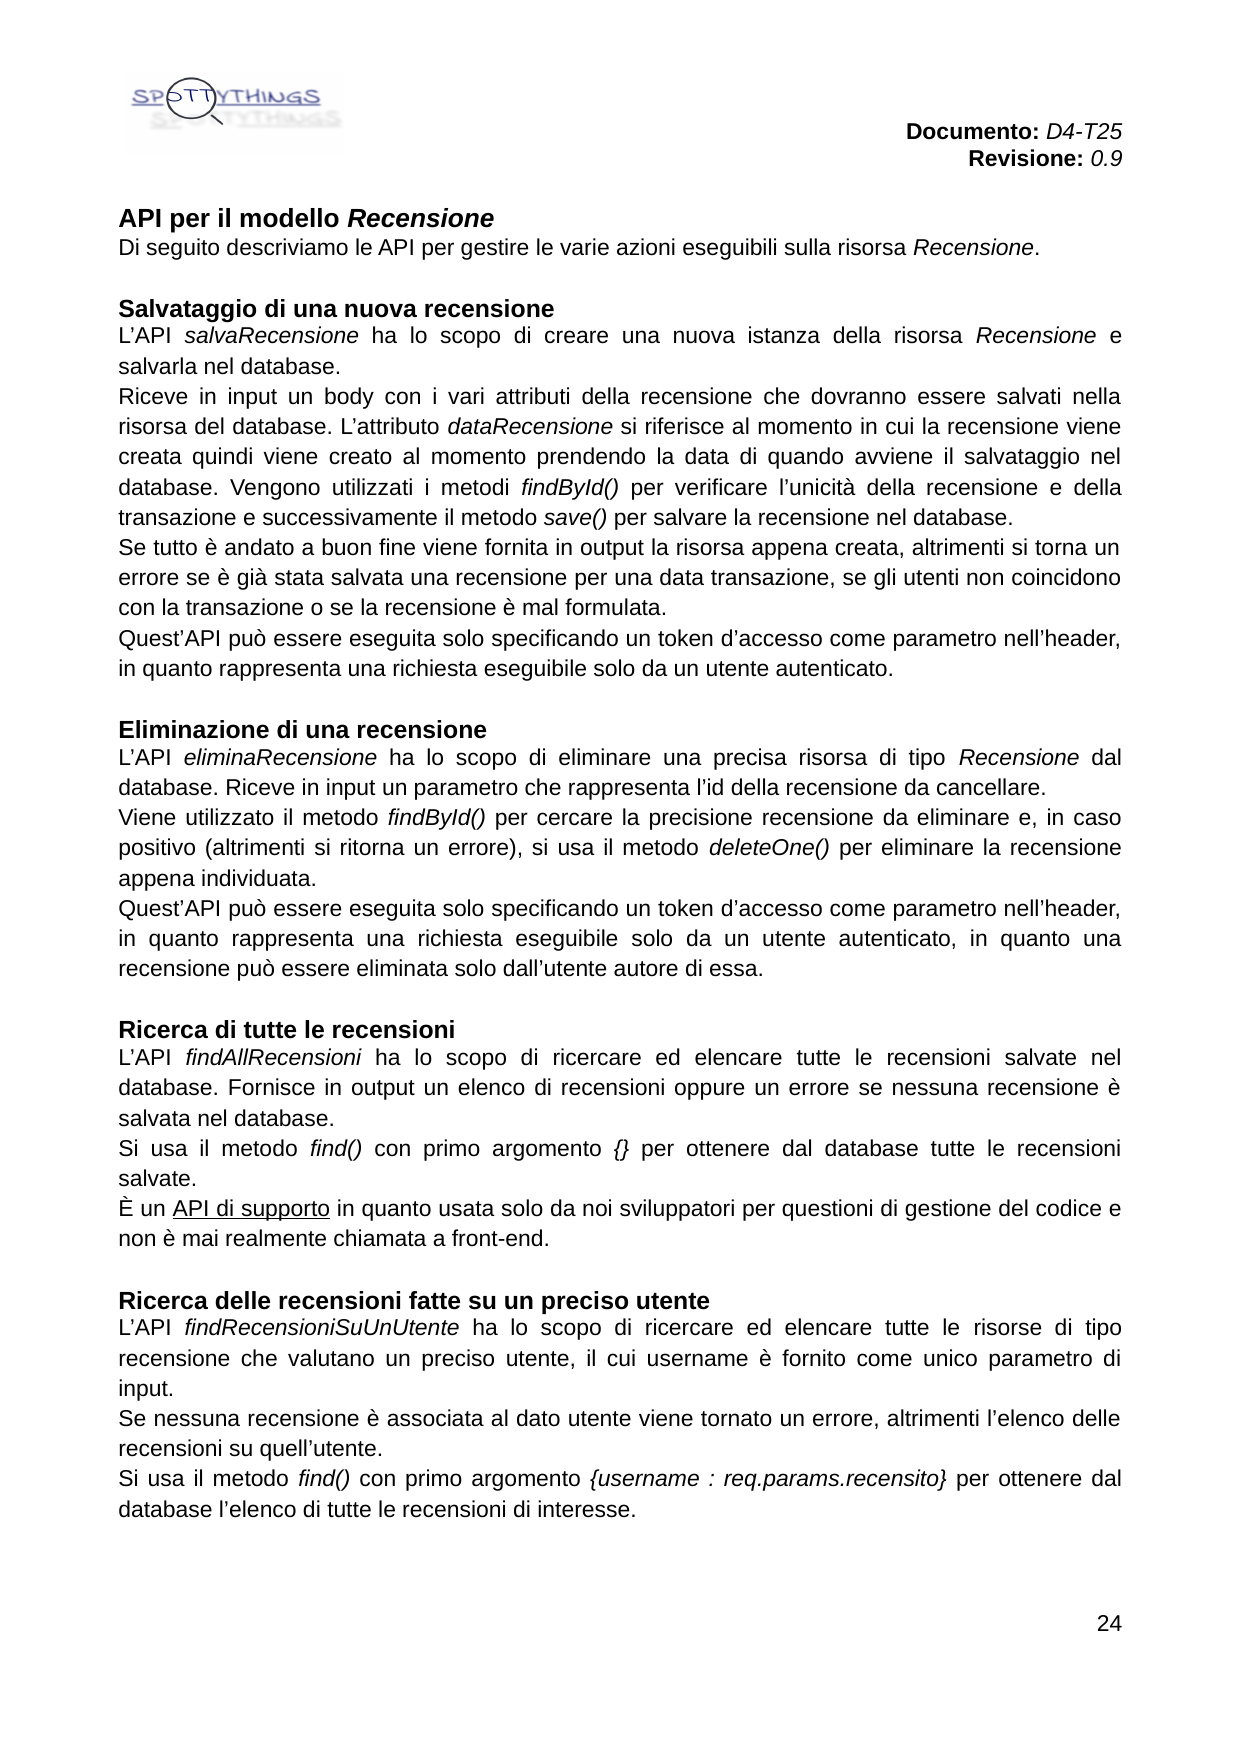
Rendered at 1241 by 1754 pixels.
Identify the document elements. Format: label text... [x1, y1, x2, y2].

subtitle API per il modello Recensione [118, 203, 1122, 233]
text Quest’API può essere eseguita solo specificando un token d’accesso come parametro nell’header, in quanto rappresenta una richiesta eseguibile solo da un utente autenticato, in quanto una recensione può essere eliminata solo dall’utente autore di essa. [118, 895, 1122, 981]
text È un API di supporto in quanto usata solo da noi sviluppatori per questioni di gestione del codice e non è mai realmente chiamata a front-end. [118, 1195, 1122, 1252]
subtitle Eliminazione di una recensione [118, 715, 1122, 744]
subtitle Ricerca di tutte le recensioni [118, 1016, 1122, 1044]
subtitle Ricerca delle recensioni fatte su un preciso utente [118, 1286, 1122, 1314]
text Se tutto è andato a buon fine viene fornita in output la risorsa appena creata, altrimenti si torna un errore se è già stata salvata una recensione per una data transazione, se gli utenti non coincidono con la transazione o se la recensione è mal formulata. [118, 534, 1122, 621]
text Di seguito descriviamo le API per gestire le varie azioni eseguibili sulla risorsa Recensione. [118, 233, 1122, 260]
text Si usa il metodo find() con primo argomento {username : req.params.recensito} per ottenere dal database l’elenco di tutte le recensioni di interesse. [118, 1465, 1122, 1522]
text Viene utilizzato il metodo findById() per cercare la precisione recensione da eliminare e, in caso positivo (altrimenti si ritorna un errore), si usa il metodo deleteOne() per eliminare la recensione appena individuata. [118, 804, 1122, 891]
text Quest’API può essere eseguita solo specificando un token d’accesso come parametro nell’header, in quanto rappresenta una richiesta eseguibile solo da un utente autenticato. [118, 624, 1122, 681]
text L’API eliminaRecensione ha lo scopo di eliminare una precisa risorsa di tipo Recensione dal database. Riceve in input un parametro che rappresenta l’id della recensione da cancellare. [118, 744, 1122, 800]
text L’API salvaRecensione ha lo scopo di creare una nuova istanza della risorsa Recensione e salvarla nel database. [118, 322, 1122, 379]
picture [123, 73, 345, 156]
text Riceve in input un body con i vari attributi della recensione che dovranno essere salvati nella risorsa del database. L’attributo dataRecensione si riferisce al momento in cui la recensione viene creata quindi viene creato al momento prendendo la data di quando avviene il salvataggio nel database. Vengono utilizzati i metodi findById() per verificare l’unicità della recensione e della transazione e successivamente il metodo save() per salvare la recensione nel database. [118, 383, 1122, 530]
text Se nessuna recensione è associata al dato utente viene tornato un errore, altrimenti l’elenco delle recensioni su quell’utente. [118, 1405, 1122, 1461]
subtitle Salvataggio di una nuova recensione [118, 294, 1122, 322]
text L’API findAllRecensioni ha lo scopo di ricercare ed elencare tutte le recensioni salvate nel database. Fornisce in output un elenco di recensioni oppure un errore se nessuna recensione è salvata nel database. [118, 1044, 1122, 1131]
text L’API findRecensioniSuUnUtente ha lo scopo di ricercare ed elencare tutte le risorse di tipo recensione che valutano un preciso utente, il cui username è fornito come unico parametro di input. [118, 1314, 1122, 1401]
text Si usa il metodo find() con primo argomento {} per ottenere dal database tutte le recensioni salvate. [118, 1135, 1122, 1191]
